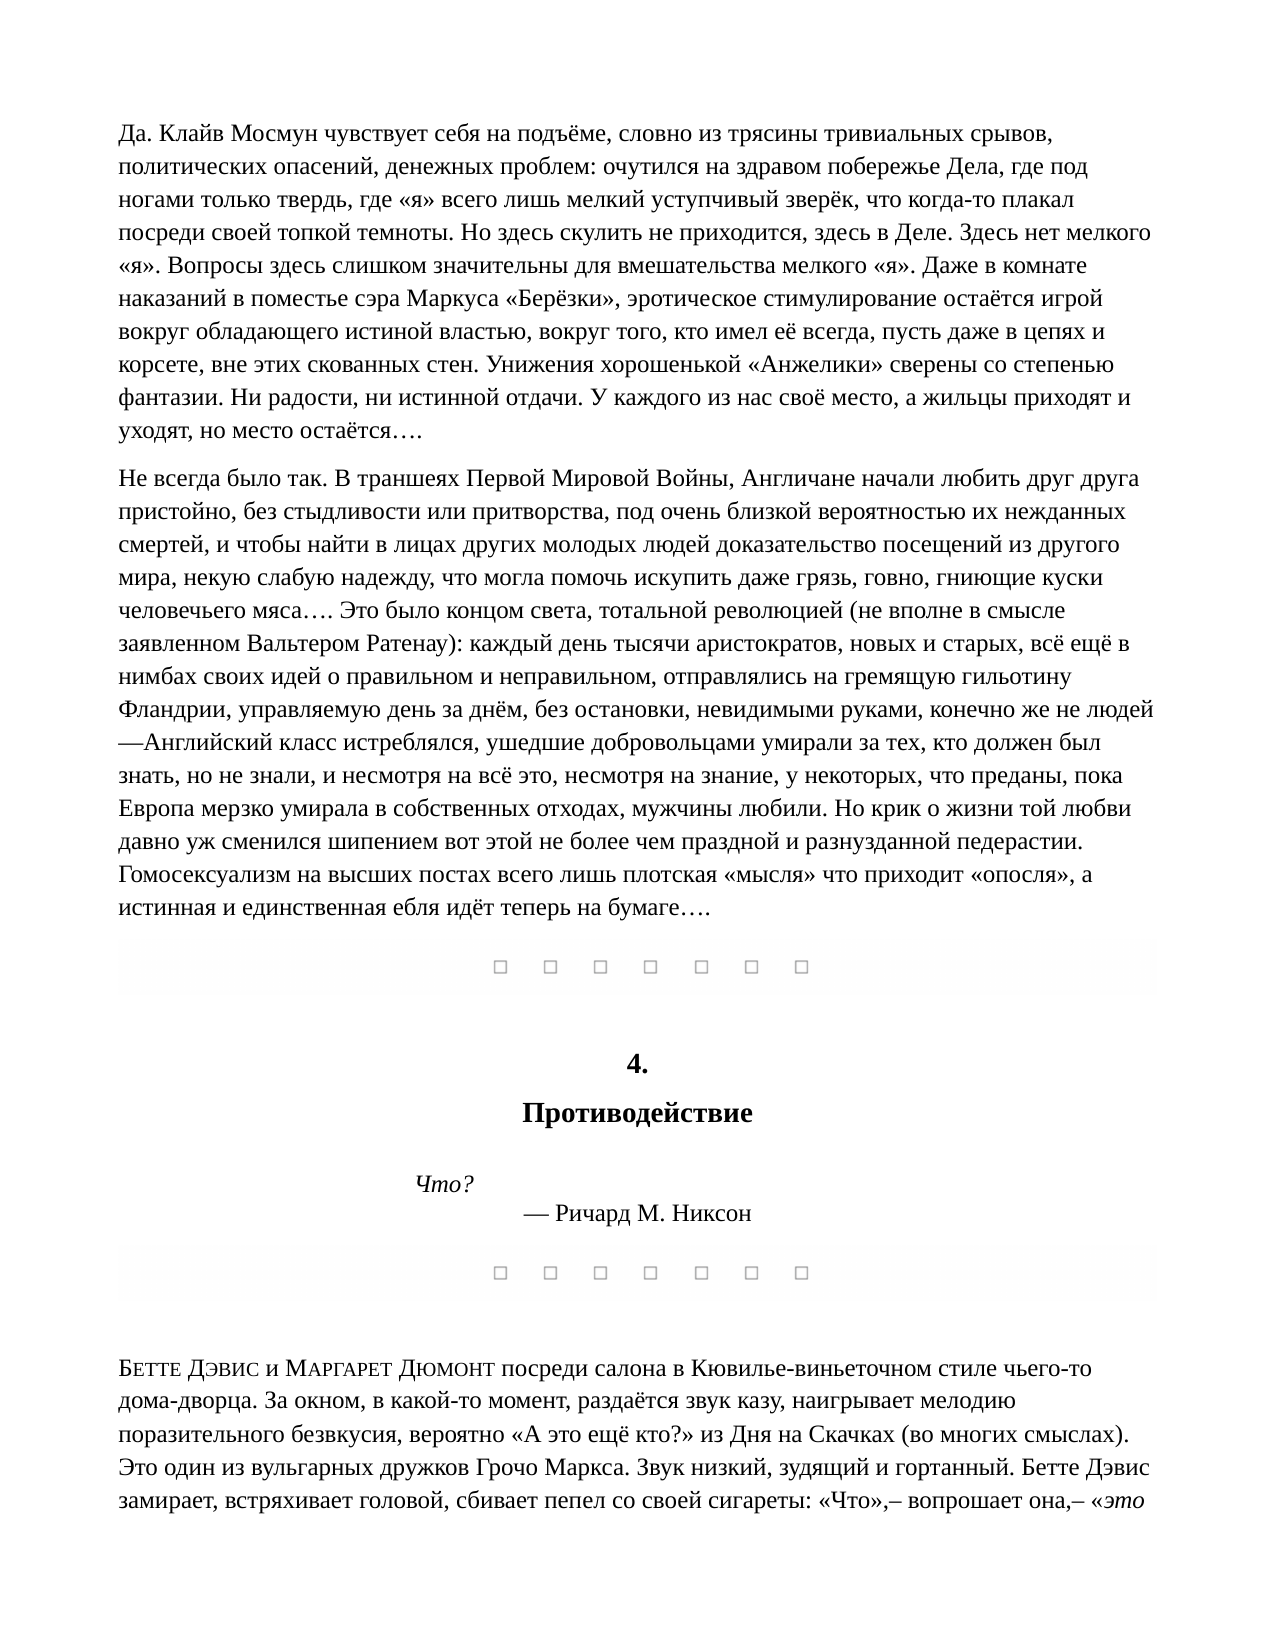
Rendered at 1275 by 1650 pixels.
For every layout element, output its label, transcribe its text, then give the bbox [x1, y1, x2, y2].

text Бетте Дэвис и Маргарет Дюмонт посреди салона в Кювилье-виньеточном стиле чьего-то дома-дворца. За окном, в какой-то момент, раздаётся звук казу, наигрывает мелодию поразительного безвкусия, вероятно «А это ещё кто?» из Дня на Скачках (во многих смыслах). Это один из вульгарных дружков Грочо Маркса. Звук низкий, зудящий и гортанный. Бетте Дэвис замирает, встряхивает головой, сбивает пепел со своей сигареты: «Что»,– вопрошает она,– «это [118, 1353, 1157, 1513]
text Что? [413, 1169, 1157, 1198]
picture [118, 939, 1157, 995]
text Не всегда было так. В траншеях Первой Мировой Войны, Англичане начали любить друг друга пристойно, без стыдливости или притворства, под очень близкой вероятностью их нежданных смертей, и чтобы найти в лицах других молодых людей доказательство посещений из другого мира, некую слабую надежду, что могла помочь искупить даже грязь, говно, гниющие куски человечьего мяса…. Это было концом света, тотальной революцией (не вполне в смысле заявленном Вальтером Ратенау): каждый день тысячи аристократов, новых и старых, всё ещё в нимбах своих идей о правильном и неправильном, отправлялись на гремящую гильотину Фландрии, управляемую день за днём, без остановки, невидимыми руками, конечно же не людей—Английский класс истреблялся, ушедшие добровольцами умирали за тех, кто должен был знать, но не знали, и несмотря на всё это, несмотря на знание, у некоторых, что преданы, пока Европа мерзко умирала в собственных отходах, мужчины любили. Но крик о жизни той любви давно уж сменился шипением вот этой не более чем праздной и разнузданной педерастии. Гомосексуализм на высших постах всего лишь плотская «мысля» что приходит «опосля», а истинная и единственная ебля идёт теперь на бумаге…. [118, 463, 1157, 921]
subtitle Противодействие [118, 1095, 1157, 1128]
picture [118, 1245, 1157, 1301]
text — Ричард М. Никсон [118, 1198, 1157, 1227]
text Да. Клайв Мосмун чувствует себя на подъёме, словно из трясины тривиальных срывов, политических опасений, денежных проблем: очутился на здравом побережье Дела, где под ногами только твердь, где «я» всего лишь мелкий уступчивый зверёк, что когда-то плакал посреди своей топкой темноты. Но здесь скулить не приходится, здесь в Деле. Здесь нет мелкого «я». Вопросы здесь слишком значительны для вмешательства мелкого «я». Даже в комнате наказаний в поместье сэра Маркуса «Берёзки», эротическое стимулирование остаётся игрой вокруг обладающего истиной властью, вокруг того, кто имел её всегда, пусть даже в цепях и корсете, вне этих скованных стен. Унижения хорошенькой «Анжелики» сверены со степенью фантазии. Ни радости, ни истинной отдачи. У каждого из нас своё место, а жильцы приходят и уходят, но место остаётся…. [118, 118, 1157, 444]
subtitle 4. [118, 1047, 1157, 1080]
